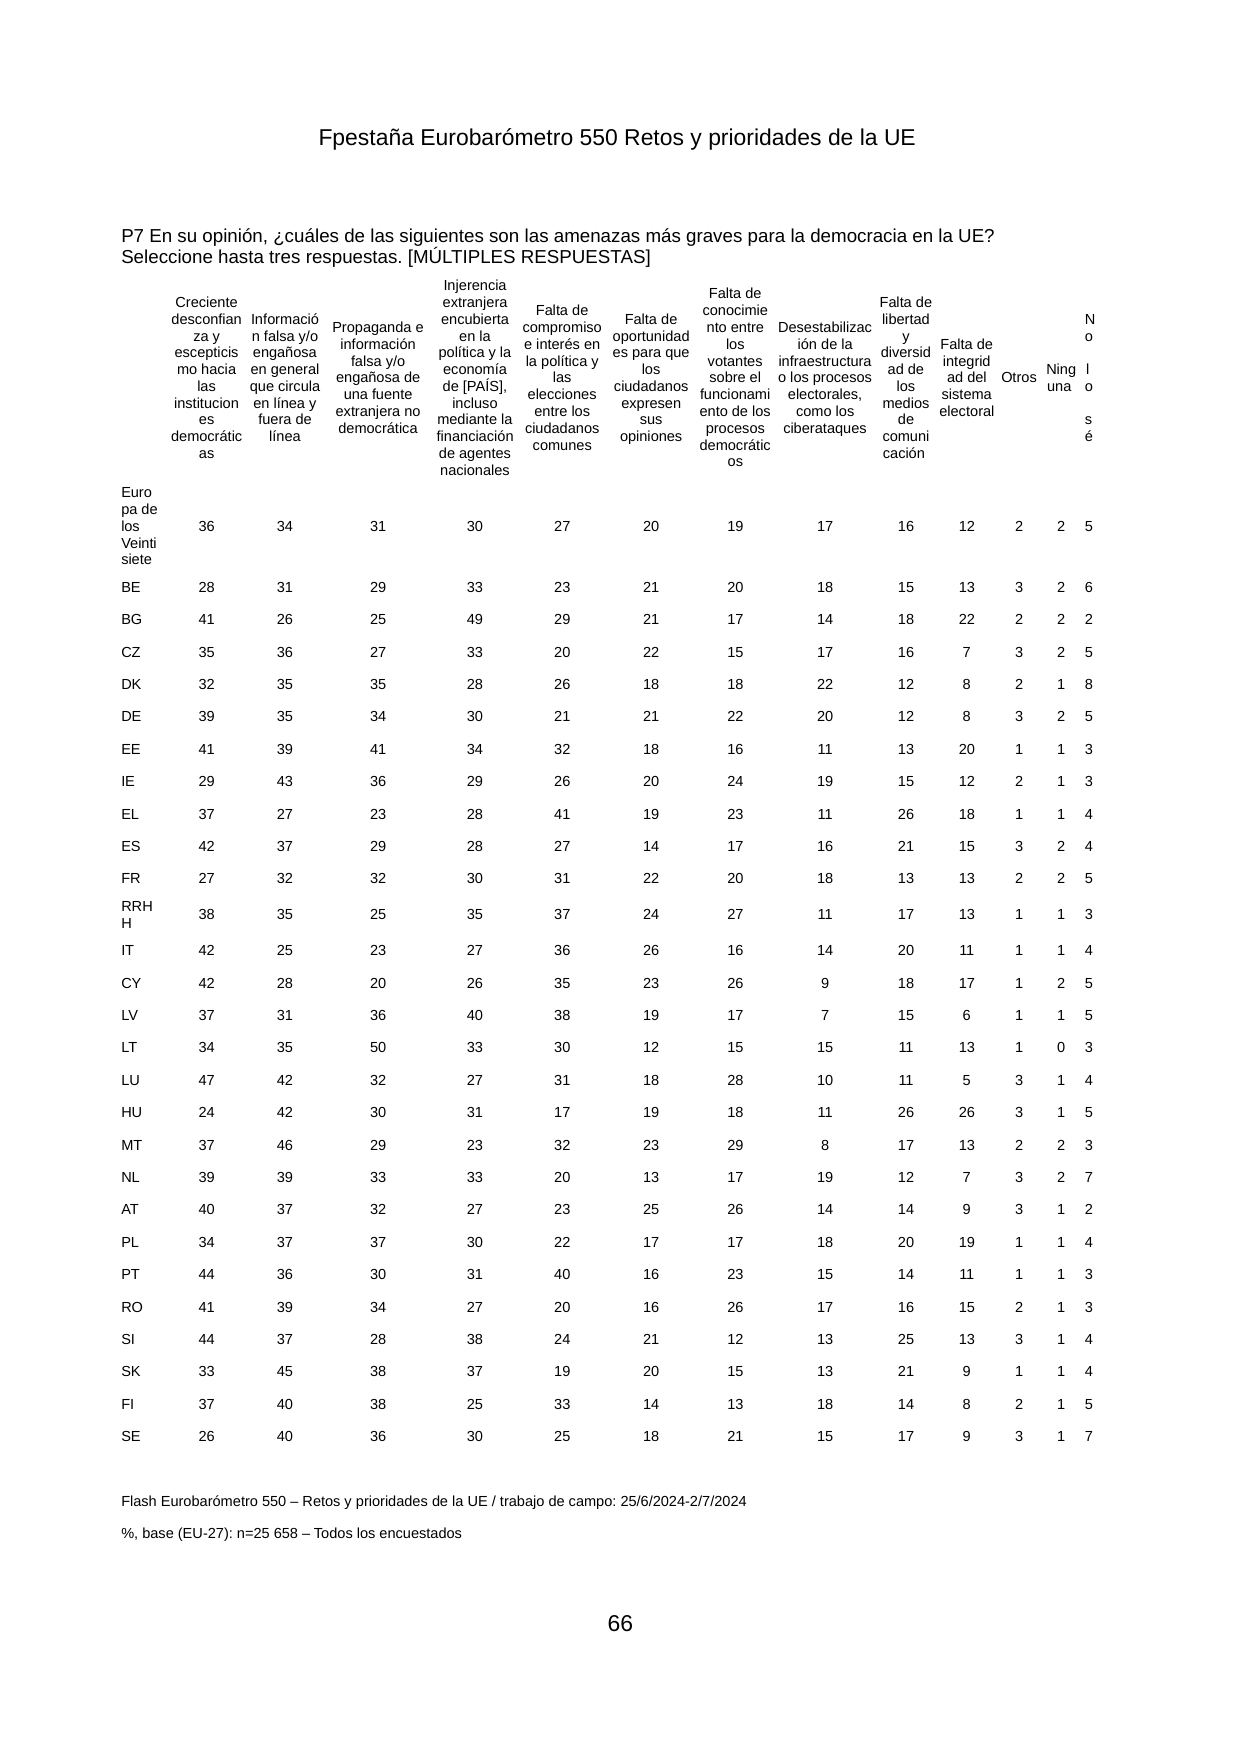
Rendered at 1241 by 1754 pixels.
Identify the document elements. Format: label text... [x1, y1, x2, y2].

table_cell 3 [998, 1161, 1040, 1193]
table_cell 16 [606, 1258, 696, 1290]
table_cell 36 [324, 999, 431, 1031]
table_cell 3 [1082, 733, 1093, 765]
table_header P7 En su opinión, ¿cuáles de las siguientes son las amenazas más graves para la democracia en la UE? Seleccione hasta tres respuestas. [MÚLTIPLES RESPUESTAS] [118, 218, 1093, 274]
table_cell 1 [998, 798, 1040, 830]
table_cell 2 [1040, 481, 1082, 571]
table_cell 30 [431, 1420, 518, 1452]
table_cell 1 [1040, 1290, 1082, 1323]
table_cell 18 [696, 1096, 774, 1128]
table_cell 27 [518, 481, 606, 571]
table_cell 34 [168, 1226, 245, 1258]
table_cell 35 [245, 1031, 324, 1064]
table_cell 8 [936, 668, 997, 700]
table_cell 42 [168, 830, 245, 862]
table_cell 17 [696, 1226, 774, 1258]
table_cell 14 [774, 934, 876, 966]
table_cell 4 [1082, 798, 1093, 830]
table_cell 1 [1040, 765, 1082, 797]
table_cell 12 [696, 1323, 774, 1355]
table_cell [161, 733, 167, 765]
table_cell 1 [1040, 1388, 1082, 1420]
table_cell [161, 1193, 167, 1226]
table_cell 29 [324, 1129, 431, 1161]
table_cell 21 [606, 571, 696, 603]
table_cell [161, 1031, 167, 1064]
table_cell 3 [1082, 1258, 1093, 1290]
table_cell SK [118, 1355, 161, 1388]
table_cell 26 [876, 1096, 936, 1128]
table_cell 17 [696, 1161, 774, 1193]
table_cell 22 [606, 636, 696, 668]
table_cell 11 [876, 1064, 936, 1096]
table_cell 15 [936, 1290, 997, 1323]
table_cell 32 [518, 733, 606, 765]
table_cell 22 [936, 603, 997, 636]
table_cell EL [118, 798, 161, 830]
table_cell 2 [998, 481, 1040, 571]
table_cell 8 [936, 1388, 997, 1420]
table_cell 20 [774, 700, 876, 733]
table_cell 29 [431, 765, 518, 797]
table_cell Europa de los Veintisiete [118, 481, 161, 571]
table_cell 13 [936, 571, 997, 603]
table_cell HU [118, 1096, 161, 1128]
table_cell 2 [1082, 603, 1093, 636]
table_cell 35 [518, 966, 606, 999]
table_cell 1 [1040, 1096, 1082, 1128]
table_cell 23 [696, 798, 774, 830]
table_cell [998, 1453, 1040, 1485]
table_cell 13 [936, 862, 997, 895]
table_cell 37 [245, 1323, 324, 1355]
table_cell 25 [606, 1193, 696, 1226]
table_cell 31 [324, 481, 431, 571]
table_cell DE [118, 700, 161, 733]
table_cell 9 [936, 1193, 997, 1226]
table_cell 18 [696, 668, 774, 700]
table_cell 15 [774, 1031, 876, 1064]
table_cell 15 [876, 571, 936, 603]
table_cell [161, 668, 167, 700]
table_cell 37 [245, 1226, 324, 1258]
table_cell IE [118, 765, 161, 797]
table_cell 11 [936, 1258, 997, 1290]
table_cell 19 [774, 765, 876, 797]
table_cell 14 [876, 1388, 936, 1420]
table_cell BE [118, 571, 161, 603]
table_cell 9 [774, 966, 876, 999]
table_cell 14 [606, 830, 696, 862]
table_cell 23 [696, 1258, 774, 1290]
table_cell 16 [876, 481, 936, 571]
table_cell [606, 1453, 696, 1485]
table_cell [161, 1226, 167, 1258]
table_cell 24 [606, 895, 696, 934]
table_cell Falta de compromiso e interés en la política y las elecciones entre los ciudadanos comunes [518, 274, 606, 481]
table_cell 42 [168, 966, 245, 999]
table_cell 5 [1082, 1388, 1093, 1420]
table_cell 9 [936, 1355, 997, 1388]
table_cell 50 [324, 1031, 431, 1064]
table_cell 17 [696, 830, 774, 862]
table_cell 1 [1040, 895, 1082, 934]
table_cell [161, 481, 167, 571]
table_cell [1082, 1453, 1093, 1485]
table_cell 3 [998, 1323, 1040, 1355]
table_cell 19 [696, 481, 774, 571]
table_cell 13 [936, 1323, 997, 1355]
table_cell 1 [998, 1355, 1040, 1388]
table_cell 24 [168, 1096, 245, 1128]
table_cell 16 [876, 636, 936, 668]
table_cell 5 [936, 1064, 997, 1096]
table_cell LU [118, 1064, 161, 1096]
table_cell 17 [876, 895, 936, 934]
table_cell 27 [431, 934, 518, 966]
table_cell 26 [696, 1193, 774, 1226]
table_cell FR [118, 862, 161, 895]
table_cell 2 [998, 1129, 1040, 1161]
table_cell 49 [431, 603, 518, 636]
table_cell ES [118, 830, 161, 862]
table_cell 15 [774, 1258, 876, 1290]
table_cell LV [118, 999, 161, 1031]
table_cell 41 [518, 798, 606, 830]
table_cell 12 [876, 1161, 936, 1193]
table_cell 42 [245, 1096, 324, 1128]
table_cell 17 [774, 1290, 876, 1323]
table_cell 14 [876, 1193, 936, 1226]
table_cell 5 [1082, 966, 1093, 999]
table_cell 4 [1082, 1226, 1093, 1258]
table_cell [161, 1064, 167, 1096]
table_cell 18 [606, 1064, 696, 1096]
table_cell 39 [168, 700, 245, 733]
table_cell 1 [998, 1258, 1040, 1290]
table_cell 11 [774, 798, 876, 830]
table_cell 6 [936, 999, 997, 1031]
table_cell 1 [1040, 999, 1082, 1031]
table_cell 21 [876, 1355, 936, 1388]
table_cell 29 [518, 603, 606, 636]
table_cell 15 [936, 830, 997, 862]
table_cell 5 [1082, 481, 1093, 571]
table_cell 30 [324, 1258, 431, 1290]
table_cell 28 [168, 571, 245, 603]
table_cell 1 [998, 1031, 1040, 1064]
table_cell 27 [431, 1290, 518, 1323]
table_cell [118, 274, 161, 481]
table_cell 23 [518, 571, 606, 603]
table_cell 11 [774, 1096, 876, 1128]
table_cell 5 [1082, 1096, 1093, 1128]
table_cell MT [118, 1129, 161, 1161]
table_cell 31 [431, 1096, 518, 1128]
table_cell 18 [606, 733, 696, 765]
table_cell 41 [168, 1290, 245, 1323]
table_cell [161, 700, 167, 733]
table_cell 26 [245, 603, 324, 636]
table_cell [161, 895, 167, 934]
table_cell 20 [876, 934, 936, 966]
table_cell 1 [998, 733, 1040, 765]
table_cell 5 [1082, 999, 1093, 1031]
table_cell [431, 1453, 518, 1485]
table_cell 30 [324, 1096, 431, 1128]
table_cell RO [118, 1290, 161, 1323]
table_cell 28 [245, 966, 324, 999]
table_cell 28 [324, 1323, 431, 1355]
table_cell Falta de oportunidades para que los ciudadanos expresen sus opiniones [606, 274, 696, 481]
table_cell 35 [431, 895, 518, 934]
table_cell 36 [324, 1420, 431, 1452]
table_cell [118, 1453, 161, 1485]
table_cell 37 [168, 1129, 245, 1161]
table_cell 14 [774, 603, 876, 636]
table_cell 28 [431, 798, 518, 830]
table_cell 27 [324, 636, 431, 668]
table_cell 32 [324, 862, 431, 895]
table_cell 15 [696, 636, 774, 668]
table_cell 3 [1082, 895, 1093, 934]
table_cell 1 [1040, 1064, 1082, 1096]
table_cell 3 [1082, 1129, 1093, 1161]
table_cell 17 [876, 1420, 936, 1452]
table_cell 13 [606, 1161, 696, 1193]
table_cell 20 [606, 765, 696, 797]
table_cell 13 [936, 895, 997, 934]
table_cell 32 [168, 668, 245, 700]
table_cell 13 [696, 1388, 774, 1420]
table_cell 31 [431, 1258, 518, 1290]
table_cell 33 [324, 1161, 431, 1193]
table_cell 1 [1040, 733, 1082, 765]
table_cell [161, 1161, 167, 1193]
table_cell [161, 1096, 167, 1128]
table_cell EE [118, 733, 161, 765]
table_cell 12 [936, 765, 997, 797]
table_cell 1 [1040, 1226, 1082, 1258]
table_cell [161, 966, 167, 999]
table_cell Injerencia extranjera encubierta en la política y la economía de [PAÍS], incluso mediante la financiación de agentes nacionales [431, 274, 518, 481]
table_cell 27 [168, 862, 245, 895]
table_cell 1 [998, 934, 1040, 966]
table_cell 3 [998, 1193, 1040, 1226]
table_cell 13 [774, 1323, 876, 1355]
table_cell 35 [324, 668, 431, 700]
table_cell 36 [168, 481, 245, 571]
table_cell 13 [774, 1355, 876, 1388]
table_cell Otros [998, 274, 1040, 481]
table_cell 2 [998, 603, 1040, 636]
table_cell 40 [168, 1193, 245, 1226]
table_cell 22 [696, 700, 774, 733]
table_cell 12 [876, 668, 936, 700]
table_cell 12 [936, 481, 997, 571]
table_cell 14 [774, 1193, 876, 1226]
table_cell 13 [936, 1031, 997, 1064]
table_cell 19 [936, 1226, 997, 1258]
table_cell 21 [518, 700, 606, 733]
table_cell [161, 999, 167, 1031]
table_cell Creciente desconfianza y escepticismo hacia las instituciones democráticas [168, 274, 245, 481]
table_cell 28 [696, 1064, 774, 1096]
table_cell 3 [1082, 765, 1093, 797]
table_cell 15 [774, 1420, 876, 1452]
table_cell 23 [606, 1129, 696, 1161]
table_cell FI [118, 1388, 161, 1420]
table_cell 41 [168, 733, 245, 765]
table_cell 16 [696, 733, 774, 765]
table_cell 11 [936, 934, 997, 966]
table_cell 16 [696, 934, 774, 966]
table_cell SI [118, 1323, 161, 1355]
table_cell 29 [168, 765, 245, 797]
table_cell Falta de integridad del sistema electoral [936, 274, 997, 481]
table_cell 18 [774, 1388, 876, 1420]
table_cell 25 [324, 603, 431, 636]
table_cell No lo sé [1082, 274, 1093, 481]
table_cell 2 [998, 862, 1040, 895]
table_cell 38 [431, 1323, 518, 1355]
table_cell 35 [168, 636, 245, 668]
table_cell 2 [1040, 603, 1082, 636]
table_cell 26 [518, 765, 606, 797]
table_cell 21 [606, 1323, 696, 1355]
table_cell 2 [1040, 862, 1082, 895]
table_cell 37 [431, 1355, 518, 1388]
table_cell [518, 1453, 606, 1485]
table_cell 2 [1040, 700, 1082, 733]
table_cell 19 [606, 999, 696, 1031]
table_cell 47 [168, 1064, 245, 1096]
table_cell 17 [774, 481, 876, 571]
table_cell 20 [606, 1355, 696, 1388]
table_cell 39 [245, 1290, 324, 1323]
table_cell 21 [606, 603, 696, 636]
table_cell 28 [431, 668, 518, 700]
table_cell 18 [606, 1420, 696, 1452]
table_cell 23 [518, 1193, 606, 1226]
table_cell 20 [518, 1290, 606, 1323]
table_cell 21 [696, 1420, 774, 1452]
table_cell 17 [518, 1096, 606, 1128]
table_cell 23 [324, 934, 431, 966]
table_cell 36 [245, 1258, 324, 1290]
table_cell 3 [998, 700, 1040, 733]
table_cell 1 [998, 1226, 1040, 1258]
table_cell 1 [1040, 934, 1082, 966]
table_cell [161, 1420, 167, 1452]
table_cell 32 [324, 1193, 431, 1226]
table_cell 21 [876, 830, 936, 862]
table_cell [1040, 1453, 1082, 1485]
table_cell 14 [876, 1258, 936, 1290]
table_cell NL [118, 1161, 161, 1193]
table_cell 25 [518, 1420, 606, 1452]
table_cell 7 [936, 1161, 997, 1193]
table_cell SE [118, 1420, 161, 1452]
table_cell 23 [324, 798, 431, 830]
table_cell [161, 934, 167, 966]
table_cell 20 [936, 733, 997, 765]
table_cell 20 [518, 636, 606, 668]
table_cell 4 [1082, 934, 1093, 966]
table_cell 37 [168, 798, 245, 830]
table_cell 34 [168, 1031, 245, 1064]
table_cell %, base (EU-27): n=25 658 – Todos los encuestados [118, 1517, 1093, 1549]
table_cell 22 [774, 668, 876, 700]
table_cell 18 [876, 603, 936, 636]
table_cell 42 [245, 1064, 324, 1096]
table_cell 1 [1040, 1258, 1082, 1290]
table_cell PL [118, 1226, 161, 1258]
table_cell 43 [245, 765, 324, 797]
table_cell [161, 765, 167, 797]
table_cell 13 [876, 733, 936, 765]
table_cell [168, 1453, 245, 1485]
table_cell [774, 1453, 876, 1485]
table_cell 3 [1082, 1031, 1093, 1064]
table_cell Desestabilización de la infraestructura o los procesos electorales, como los ciberataques [774, 274, 876, 481]
table_cell 7 [1082, 1161, 1093, 1193]
table_cell 9 [936, 1420, 997, 1452]
table_cell Información falsa y/o engañosa en general que circula en línea y fuera de línea [245, 274, 324, 481]
table_cell 12 [606, 1031, 696, 1064]
table_cell 35 [245, 700, 324, 733]
table_cell 3 [998, 1064, 1040, 1096]
table_cell [161, 798, 167, 830]
table_cell 18 [876, 966, 936, 999]
table_cell 3 [1082, 1290, 1093, 1323]
table_cell 20 [324, 966, 431, 999]
table_cell 24 [696, 765, 774, 797]
table_cell 4 [1082, 1064, 1093, 1096]
table_cell 30 [431, 700, 518, 733]
table_cell 24 [518, 1323, 606, 1355]
table_cell 4 [1082, 1323, 1093, 1355]
table_cell 11 [876, 1031, 936, 1064]
table_cell 8 [1082, 668, 1093, 700]
table_cell 37 [518, 895, 606, 934]
table_cell 16 [606, 1290, 696, 1323]
table_cell 20 [876, 1226, 936, 1258]
table_cell 19 [606, 798, 696, 830]
table_cell 11 [774, 733, 876, 765]
table_cell 7 [774, 999, 876, 1031]
table_cell LT [118, 1031, 161, 1064]
table_cell 32 [324, 1064, 431, 1096]
table_cell 45 [245, 1355, 324, 1388]
table_cell [161, 571, 167, 603]
table_cell 31 [518, 1064, 606, 1096]
table_cell [161, 1388, 167, 1420]
table_cell 11 [774, 895, 876, 934]
table_cell 6 [1082, 571, 1093, 603]
table_cell 44 [168, 1323, 245, 1355]
table_cell 40 [245, 1420, 324, 1452]
table_cell 18 [606, 668, 696, 700]
table_cell 37 [168, 1388, 245, 1420]
table_cell 25 [876, 1323, 936, 1355]
table_cell 31 [245, 571, 324, 603]
table_cell 1 [998, 999, 1040, 1031]
table_cell 42 [168, 934, 245, 966]
table_cell 38 [168, 895, 245, 934]
table_cell 27 [431, 1064, 518, 1096]
table_cell 26 [876, 798, 936, 830]
table_cell 16 [876, 1290, 936, 1323]
table_cell BG [118, 603, 161, 636]
table_cell 20 [606, 481, 696, 571]
table_cell 37 [245, 1193, 324, 1226]
table_cell 8 [936, 700, 997, 733]
table_cell 25 [431, 1388, 518, 1420]
table_cell 2 [998, 1388, 1040, 1420]
table_cell 33 [431, 636, 518, 668]
table_cell 5 [1082, 862, 1093, 895]
table_cell 26 [168, 1420, 245, 1452]
table_cell 18 [774, 862, 876, 895]
table_cell 2 [1082, 1193, 1093, 1226]
table_cell 33 [518, 1388, 606, 1420]
table_cell 37 [168, 999, 245, 1031]
table_cell 4 [1082, 830, 1093, 862]
table_cell 30 [431, 481, 518, 571]
table_cell 27 [696, 895, 774, 934]
table_cell [324, 1453, 431, 1485]
table_cell 2 [998, 668, 1040, 700]
table_cell Propaganda e información falsa y/o engañosa de una fuente extranjera no democrática [324, 274, 431, 481]
table_cell 41 [324, 733, 431, 765]
table_cell 17 [606, 1226, 696, 1258]
table_cell [161, 1290, 167, 1323]
table_cell 18 [774, 571, 876, 603]
table_cell 1 [1040, 798, 1082, 830]
table_cell [161, 1355, 167, 1388]
table_cell 12 [876, 700, 936, 733]
table_cell 26 [606, 934, 696, 966]
table_cell [161, 1323, 167, 1355]
table_cell 1 [1040, 1420, 1082, 1452]
table_cell 26 [936, 1096, 997, 1128]
table_cell 38 [518, 999, 606, 1031]
table_cell 7 [1082, 1420, 1093, 1452]
table_cell 30 [431, 862, 518, 895]
table_cell 30 [518, 1031, 606, 1064]
table_cell 28 [431, 830, 518, 862]
table_cell [161, 830, 167, 862]
table_cell 34 [324, 1290, 431, 1323]
table_cell 4 [1082, 1355, 1093, 1388]
table_cell 2 [998, 1290, 1040, 1323]
table_cell 2 [998, 765, 1040, 797]
table_cell 22 [518, 1226, 606, 1258]
table_cell 2 [1040, 966, 1082, 999]
table_cell 36 [518, 934, 606, 966]
table_cell 27 [518, 830, 606, 862]
table_cell 14 [606, 1388, 696, 1420]
table_cell 15 [696, 1355, 774, 1388]
table_cell 15 [876, 765, 936, 797]
table_cell 19 [518, 1355, 606, 1388]
table_cell IT [118, 934, 161, 966]
table_cell 1 [998, 966, 1040, 999]
table_cell [161, 636, 167, 668]
table_cell 26 [431, 966, 518, 999]
table_cell 2 [1040, 1129, 1082, 1161]
table_cell 0 [1040, 1031, 1082, 1064]
table_cell 17 [696, 603, 774, 636]
table_cell 34 [431, 733, 518, 765]
table_cell 3 [998, 830, 1040, 862]
table_cell 1 [1040, 1193, 1082, 1226]
table_cell 8 [774, 1129, 876, 1161]
table_cell 25 [324, 895, 431, 934]
table_cell 2 [1040, 1161, 1082, 1193]
table_cell 1 [1040, 1355, 1082, 1388]
table_cell 26 [518, 668, 606, 700]
table_cell 38 [324, 1388, 431, 1420]
table_cell [245, 1453, 324, 1485]
table_cell 1 [998, 895, 1040, 934]
table_cell 16 [774, 830, 876, 862]
table_cell 38 [324, 1355, 431, 1388]
table_cell 33 [431, 1161, 518, 1193]
table_cell 19 [606, 1096, 696, 1128]
table_cell 37 [324, 1226, 431, 1258]
table_cell 39 [245, 1161, 324, 1193]
table_cell 34 [245, 481, 324, 571]
table_cell 7 [936, 636, 997, 668]
table_cell 26 [696, 1290, 774, 1323]
table_cell [876, 1453, 936, 1485]
table_cell 31 [245, 999, 324, 1031]
table_cell 34 [324, 700, 431, 733]
table_cell 33 [168, 1355, 245, 1388]
table_cell 17 [696, 999, 774, 1031]
table_cell 3 [998, 636, 1040, 668]
table_cell Ninguna [1040, 274, 1082, 481]
table_cell 15 [696, 1031, 774, 1064]
table_cell 22 [606, 862, 696, 895]
table_cell [161, 1258, 167, 1290]
table_cell 35 [245, 895, 324, 934]
table_cell 20 [518, 1161, 606, 1193]
table_cell [161, 603, 167, 636]
table_cell 3 [998, 571, 1040, 603]
table_cell 13 [936, 1129, 997, 1161]
table_cell 19 [774, 1161, 876, 1193]
table_cell 40 [245, 1388, 324, 1420]
table_cell 13 [876, 862, 936, 895]
table_cell 27 [245, 798, 324, 830]
table_cell 41 [168, 603, 245, 636]
table_cell 26 [696, 966, 774, 999]
table_cell 37 [245, 830, 324, 862]
table_cell [161, 274, 167, 481]
table_cell 5 [1082, 700, 1093, 733]
table_cell Falta de conocimiento entre los votantes sobre el funcionamiento de los procesos democráticos [696, 274, 774, 481]
table_cell 15 [876, 999, 936, 1031]
table_cell 32 [245, 862, 324, 895]
table_cell 20 [696, 862, 774, 895]
table_cell 44 [168, 1258, 245, 1290]
table_cell 33 [431, 1031, 518, 1064]
table_cell 35 [245, 668, 324, 700]
table_cell 40 [431, 999, 518, 1031]
table_cell 39 [245, 733, 324, 765]
table_cell 5 [1082, 636, 1093, 668]
table_cell 40 [518, 1258, 606, 1290]
table_cell 3 [998, 1420, 1040, 1452]
table_cell 17 [936, 966, 997, 999]
table_cell 18 [936, 798, 997, 830]
table_cell 27 [431, 1193, 518, 1226]
table_cell 23 [606, 966, 696, 999]
table_cell 29 [324, 571, 431, 603]
table_cell 17 [876, 1129, 936, 1161]
table_cell 39 [168, 1161, 245, 1193]
table_cell DK [118, 668, 161, 700]
table_cell 10 [774, 1064, 876, 1096]
table_cell 23 [431, 1129, 518, 1161]
table_cell Falta de libertad y diversidad de los medios de comunicación [876, 274, 936, 481]
table_cell 46 [245, 1129, 324, 1161]
table_cell [161, 862, 167, 895]
table_cell Flash Eurobarómetro 550 – Retos y prioridades de la UE / trabajo de campo: 25/6/2024-2/7/2024 [118, 1485, 1093, 1517]
table_cell 31 [518, 862, 606, 895]
table_cell 32 [518, 1129, 606, 1161]
table_cell RRHH [118, 895, 161, 934]
table_cell 33 [431, 571, 518, 603]
table_cell [161, 1129, 167, 1161]
table_cell 36 [245, 636, 324, 668]
table_cell [696, 1453, 774, 1485]
table_cell 36 [324, 765, 431, 797]
table_cell 20 [696, 571, 774, 603]
table_cell 2 [1040, 636, 1082, 668]
table_cell AT [118, 1193, 161, 1226]
table_cell 30 [431, 1226, 518, 1258]
table_cell CY [118, 966, 161, 999]
table_cell CZ [118, 636, 161, 668]
table_cell 2 [1040, 571, 1082, 603]
table_cell 1 [1040, 668, 1082, 700]
table_cell [936, 1453, 997, 1485]
table_cell 1 [1040, 1323, 1082, 1355]
table_cell [161, 1453, 167, 1485]
table_cell 21 [606, 700, 696, 733]
table_cell PT [118, 1258, 161, 1290]
table_cell 29 [696, 1129, 774, 1161]
table_cell 17 [774, 636, 876, 668]
table_cell 25 [245, 934, 324, 966]
table_cell 29 [324, 830, 431, 862]
table_cell 2 [1040, 830, 1082, 862]
table_cell 18 [774, 1226, 876, 1258]
table_cell 3 [998, 1096, 1040, 1128]
